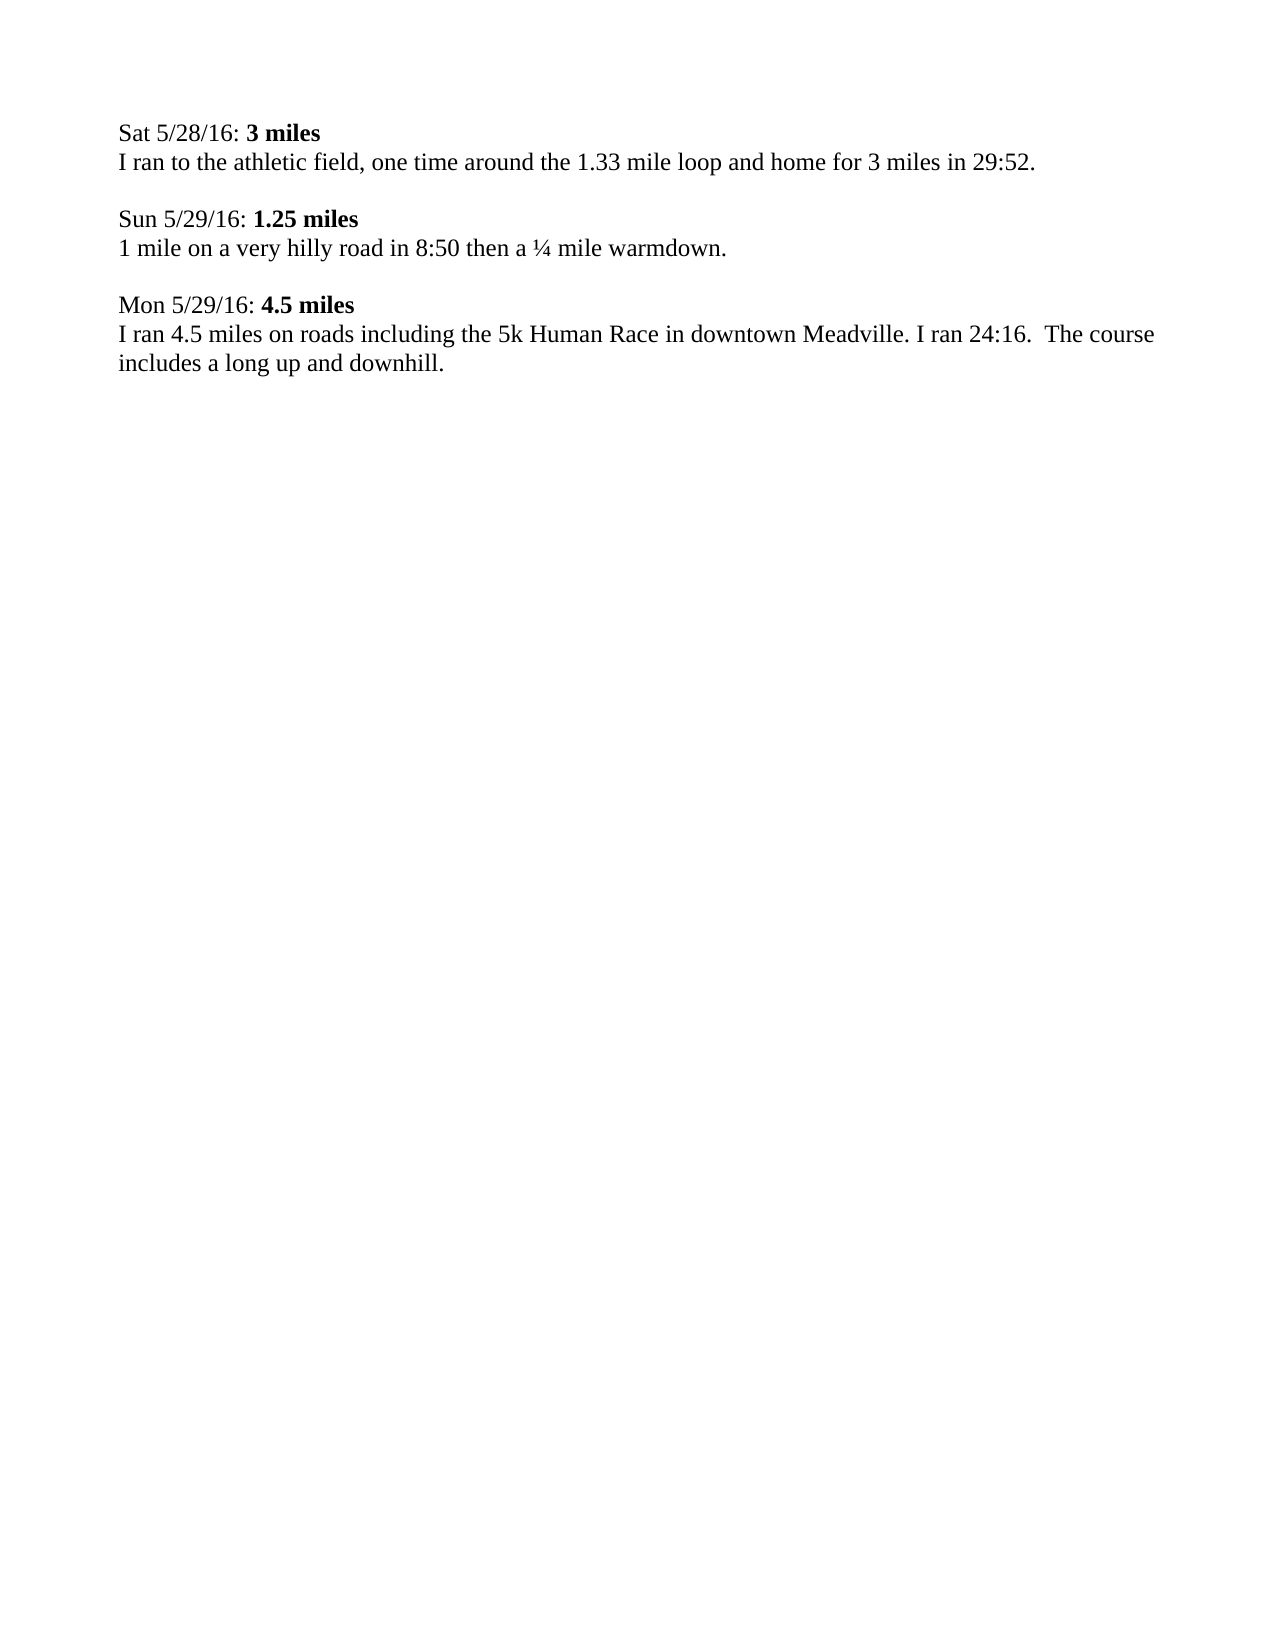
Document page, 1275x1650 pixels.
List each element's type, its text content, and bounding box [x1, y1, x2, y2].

text I ran 4.5 miles on roads including the 5k Human Race in downtown Meadville. I ran 24:16. The course includes a long up and downhill. [118, 319, 1157, 377]
text Sun 5/29/16: 1.25 miles [118, 204, 1157, 233]
text Mon 5/29/16: 4.5 miles [118, 291, 1157, 319]
text I ran to the athletic field, one time around the 1.33 mile loop and home for 3 miles in 29:52. [118, 147, 1157, 176]
text 1 mile on a very hilly road in 8:50 then a ¼ mile warmdown. [118, 233, 1157, 262]
text Sat 5/28/16: 3 miles [118, 118, 1157, 147]
